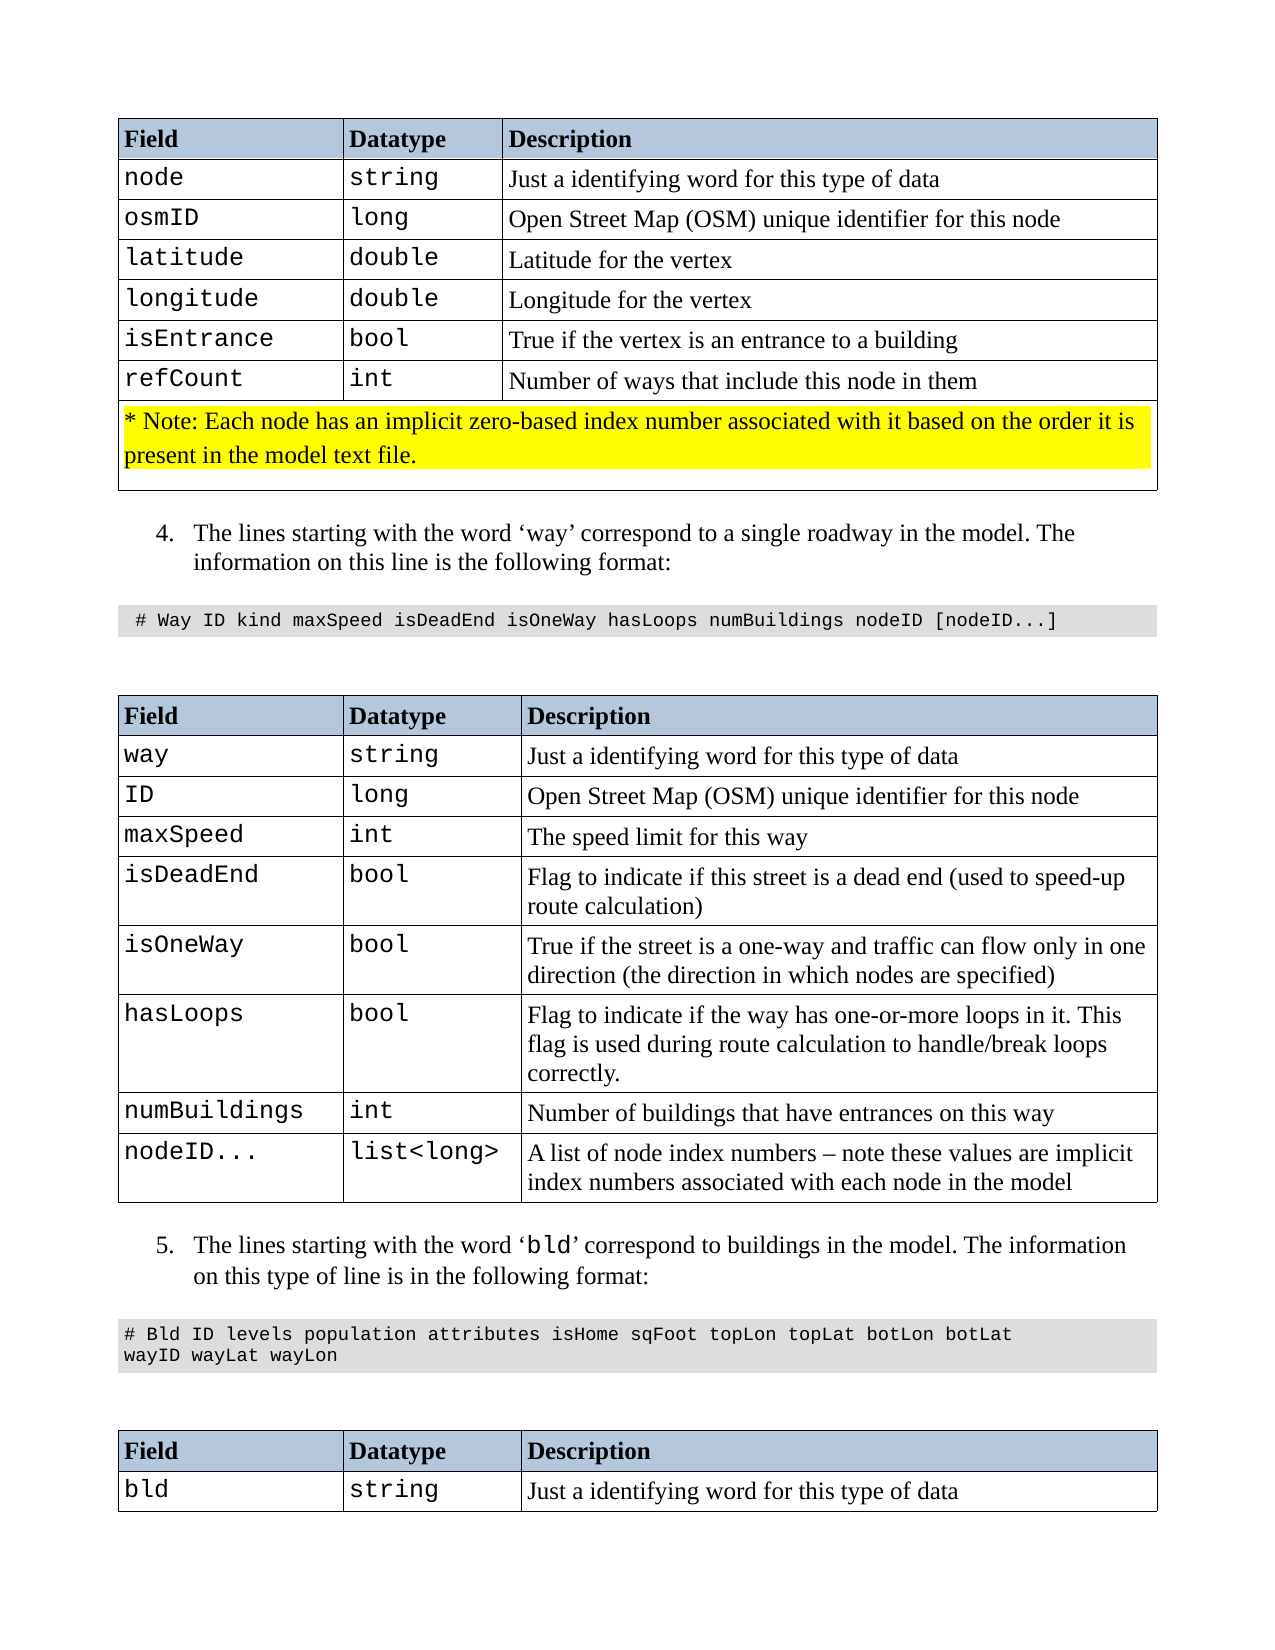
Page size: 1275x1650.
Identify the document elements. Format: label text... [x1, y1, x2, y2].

table_cell Just a identifying word for this type of data [522, 736, 1157, 776]
list The lines starting with the word ‘way’ correspond to a single roadway in the model. The information on this line is the following format: [156, 518, 1157, 576]
table_header # Way ID kind maxSpeed isDeadEnd isOneWay hasLoops numBuildings nodeID [nodeID...] [118, 605, 1157, 637]
table_cell int [344, 817, 521, 856]
table_header Datatype [344, 119, 502, 158]
table_cell Longitude for the vertex [503, 280, 1157, 320]
table_cell double [344, 240, 502, 279]
table_cell node [119, 160, 343, 199]
table_header Datatype [344, 1431, 521, 1471]
table_cell longitude [119, 280, 343, 320]
table_header Field [119, 1431, 343, 1471]
table_cell Open Street Map (OSM) unique identifier for this node [522, 777, 1157, 816]
table_cell * Note: Each node has an implicit zero-based index number associated with it based on the order it is present in the model text file. [119, 401, 1157, 490]
table_header Datatype [344, 696, 521, 735]
table_cell Open Street Map (OSM) unique identifier for this node [503, 200, 1157, 239]
table_cell double [344, 280, 502, 320]
table_cell A list of node index numbers – note these values are implicit index numbers associated with each node in the model [522, 1134, 1157, 1202]
table_cell bld [119, 1472, 343, 1511]
table_cell bool [344, 926, 521, 994]
table_cell latitude [119, 240, 343, 279]
table_cell Latitude for the vertex [503, 240, 1157, 279]
table_cell numBuildings [119, 1093, 343, 1132]
table_cell Number of ways that include this node in them [503, 361, 1157, 400]
table_cell int [344, 361, 502, 400]
table_cell ID [119, 777, 343, 816]
table_cell string [344, 160, 502, 199]
table_cell int [344, 1093, 521, 1132]
table_cell nodeID... [119, 1134, 343, 1202]
table_cell bool [344, 857, 521, 925]
table_header Description [503, 119, 1157, 158]
table_cell string [344, 1472, 521, 1511]
table_cell The speed limit for this way [522, 817, 1157, 856]
table_cell Just a identifying word for this type of data [503, 160, 1157, 199]
table_cell maxSpeed [119, 817, 343, 856]
table_cell Flag to indicate if the way has one-or-more loops in it. This flag is used during route calculation to handle/break loops correctly. [522, 995, 1157, 1092]
table_cell True if the street is a one-way and traffic can flow only in one direction (the direction in which nodes are specified) [522, 926, 1157, 994]
table_cell long [344, 200, 502, 239]
table_cell True if the vertex is an entrance to a building [503, 321, 1157, 360]
table_cell Just a identifying word for this type of data [522, 1472, 1157, 1511]
table_header Description [522, 696, 1157, 735]
table_cell list<long> [344, 1134, 521, 1202]
table_cell osmID [119, 200, 343, 239]
table_cell refCount [119, 361, 343, 400]
table_cell string [344, 736, 521, 776]
table_header Field [119, 696, 343, 735]
table_cell isOneWay [119, 926, 343, 994]
table_cell bool [344, 321, 502, 360]
table_cell hasLoops [119, 995, 343, 1092]
list The lines starting with the word ‘bld’ correspond to buildings in the model. The information on this type of line is in the following format: [156, 1230, 1157, 1290]
table_cell way [119, 736, 343, 776]
table_header Description [522, 1431, 1157, 1471]
table_cell Flag to indicate if this street is a dead end (used to speed-up route calculation) [522, 857, 1157, 925]
table_header Field [119, 119, 343, 158]
table_cell bool [344, 995, 521, 1092]
table_cell long [344, 777, 521, 816]
table_cell isDeadEnd [119, 857, 343, 925]
table_header # Bld ID levels population attributes isHome sqFoot topLon topLat botLon botLat wayID wayLat wayLon [118, 1319, 1157, 1373]
table_cell isEntrance [119, 321, 343, 360]
table_cell Number of buildings that have entrances on this way [522, 1093, 1157, 1132]
